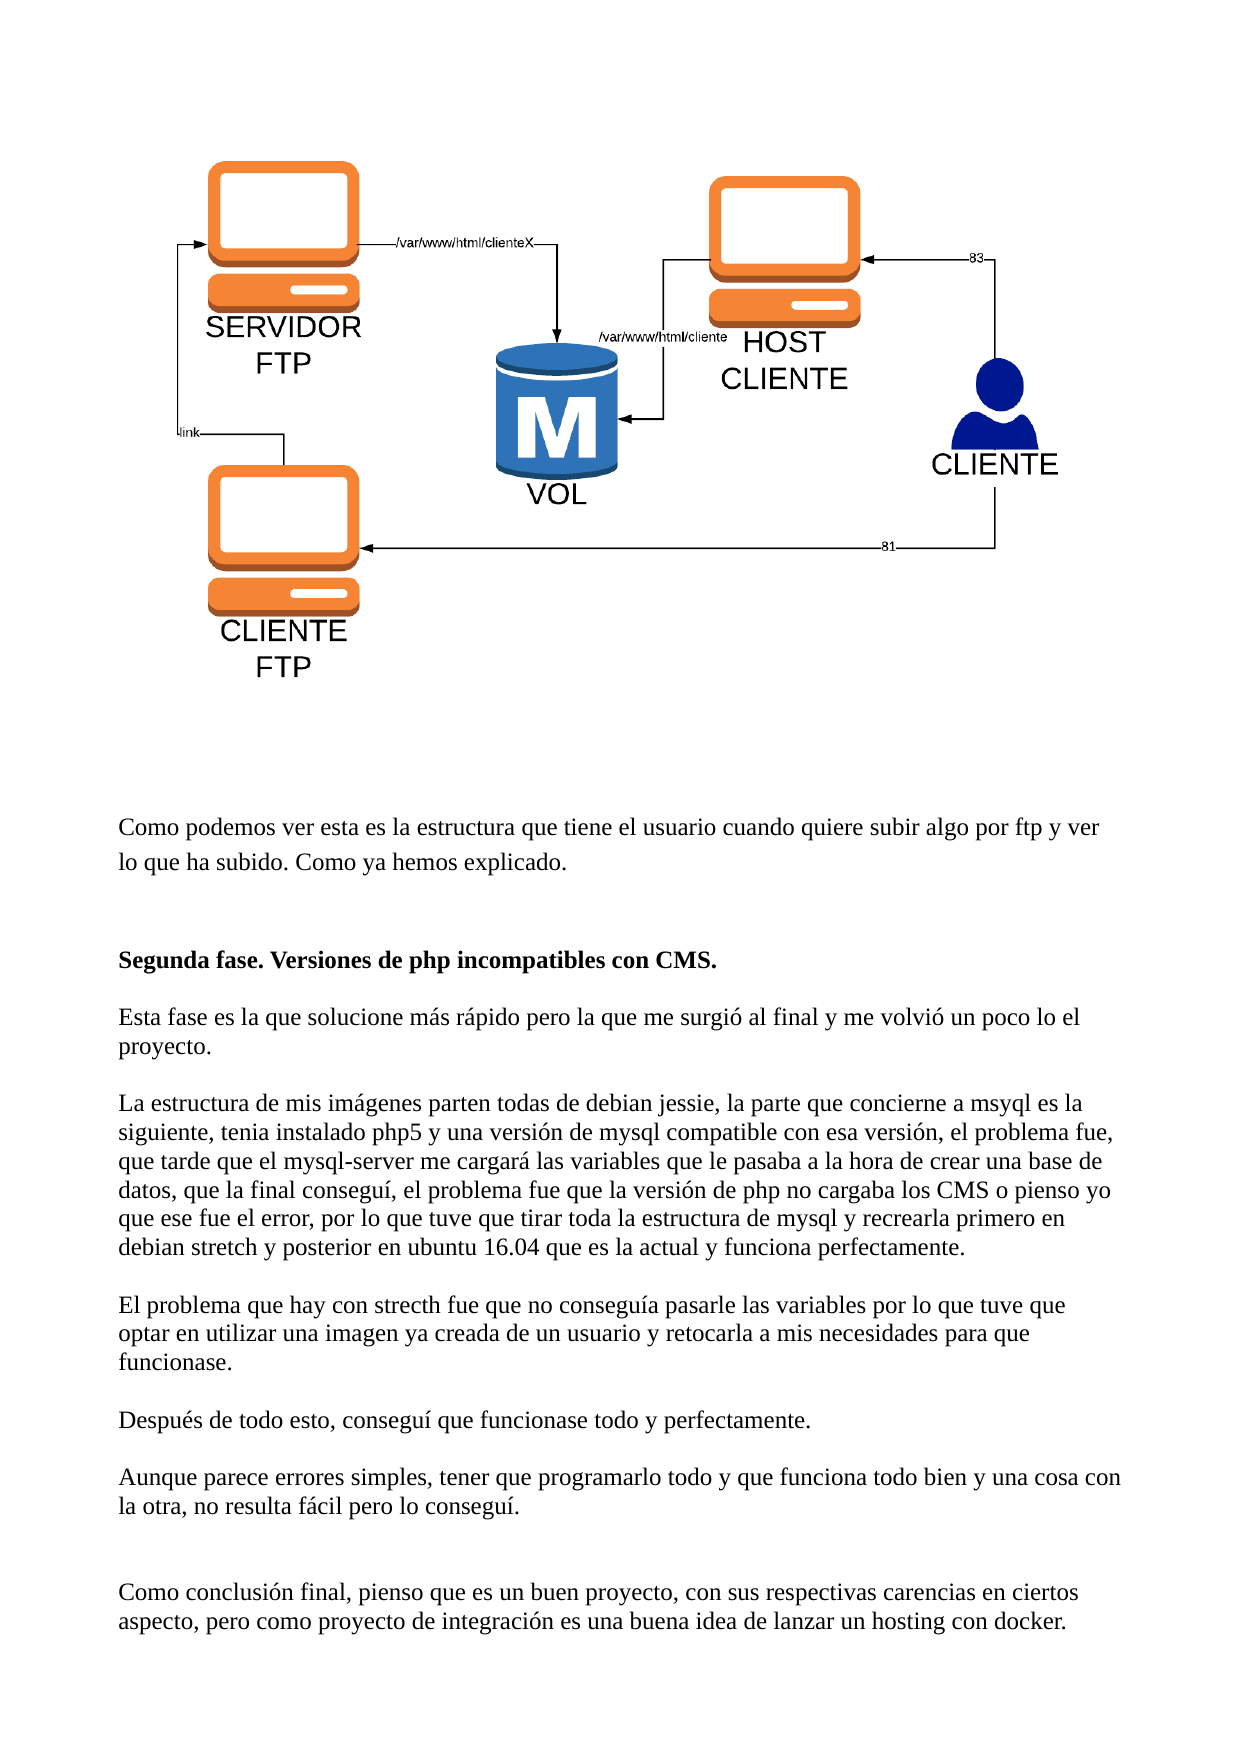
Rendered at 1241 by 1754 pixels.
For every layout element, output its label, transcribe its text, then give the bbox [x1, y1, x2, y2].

text La estructura de mis imágenes parten todas de debian jessie, la parte que concierne a msyql es la siguiente, tenia instalado php5 y una versión de mysql compatible con esa versión, el problema fue, que tarde que el mysql-server me cargará las variables que le pasaba a la hora de crear una base de datos, que la final conseguí, el problema fue que la versión de php no cargaba los CMS o pienso yo que ese fue el error, por lo que tuve que tirar toda la estructura de mysql y recrearla primero en debian stretch y posterior en ubuntu 16.04 que es la actual y funciona perfectamente. [118, 1088, 1122, 1261]
picture [124, 118, 1112, 721]
text Como podemos ver esta es la estructura que tiene el usuario cuando quiere subir algo por ftp y ver lo que ha subido. Como ya hemos explicado. [118, 812, 1122, 875]
text Segunda fase. Versiones de php incompatibles con CMS. [118, 945, 1122, 973]
text Aunque parece errores simples, tener que programarlo todo y que funciona todo bien y una cosa con la otra, no resulta fácil pero lo conseguí. [118, 1462, 1122, 1520]
text Como conclusión final, pienso que es un buen proyecto, con sus respectivas carencias en ciertos aspecto, pero como proyecto de integración es una buena idea de lanzar un hosting con docker. [118, 1577, 1122, 1635]
text El problema que hay con strecth fue que no conseguía pasarle las variables por lo que tuve que optar en utilizar una imagen ya creada de un usuario y retocarla a mis necesidades para que funcionase. [118, 1290, 1122, 1376]
text Esta fase es la que solucione más rápido pero la que me surgió al final y me volvió un poco lo el proyecto. [118, 1002, 1122, 1060]
text Después de todo esto, conseguí que funcionase todo y perfectamente. [118, 1405, 1122, 1433]
